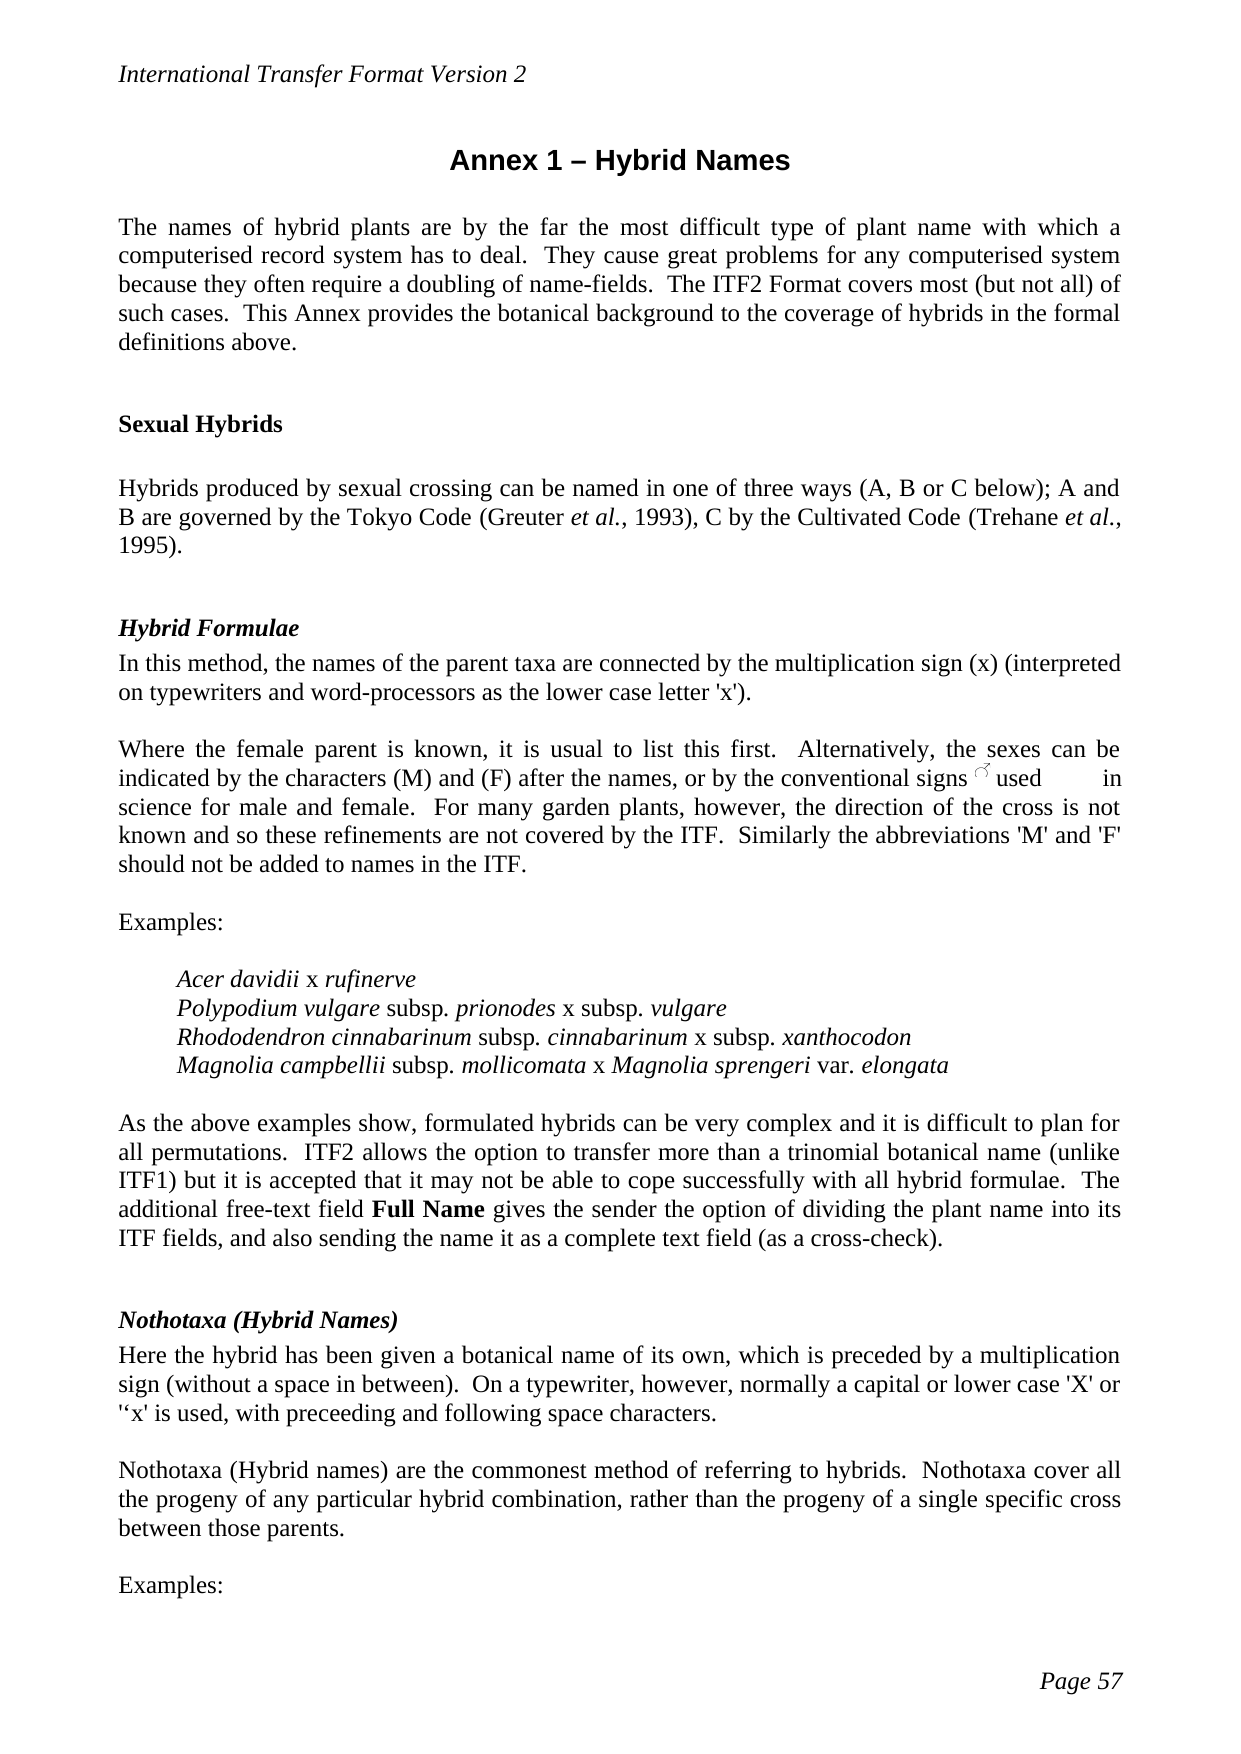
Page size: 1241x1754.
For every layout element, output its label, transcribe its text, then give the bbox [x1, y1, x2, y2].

text Rhododendron cinnabarinum subsp. cinnabarinum x subsp. xanthocodon [177, 1022, 1122, 1050]
text As the above examples show, formulated hybrids can be very complex and it is difficult to plan for all permutations. ITF2 allows the option to transfer more than a trinomial botanical name (unlike ITF1) but it is accepted that it may not be able to cope successfully with all hybrid formulae. The additional free-text field Full Name gives the sender the option of dividing the plant name into its ITF fields, and also sending the name it as a complete text field (as a cross-check). [118, 1108, 1122, 1252]
text Nothotaxa (Hybrid names) are the commonest method of referring to hybrids. Nothotaxa cover all the progeny of any particular hybrid combination, rather than the progeny of a single specific cross between those parents. [118, 1455, 1122, 1542]
text Magnolia campbellii subsp. mollicomata x Magnolia sprengeri var. elongata [177, 1050, 1122, 1079]
text The names of hybrid plants are by the far the most difficult type of plant name with which a computerised record system has to deal. They cause great problems for any computerised system because they often require a doubling of name-fields. The ITF2 Format covers most (but not all) of such cases. This Annex provides the botanical background to the coverage of hybrids in the formal definitions above. [118, 212, 1122, 355]
text Here the hybrid has been given a botanical name of its own, which is preceded by a multiplication sign (without a space in between). On a typewriter, however, normally a capital or lower case 'X' or '‘x' is used, with preceeding and following space characters. [118, 1340, 1122, 1427]
text Where the female parent is known, it is usual to list this first. Alternatively, the sexes can be indicated by the characters (M) and (F) after the names, or by the conventional signs used in science for male and female. For many garden plants, however, the direction of the cross is not known and so these refinements are not covered by the ITF. Similarly the abbreviations 'M' and 'F' should not be added to names in the ITF. [118, 734, 1122, 878]
subtitle Hybrid Formulae [118, 613, 1122, 642]
subtitle Sexual Hybrids [118, 409, 1122, 438]
text Polypodium vulgare subsp. prionodes x subsp. vulgare [177, 993, 1122, 1022]
subtitle Nothotaxa (Hybrid Names) [118, 1305, 1122, 1334]
text Acer davidii x rufinerve [177, 964, 1122, 993]
subtitle Annex 1 – Hybrid Names [118, 143, 1122, 177]
text Hybrids produced by sexual crossing can be named in one of three ways (A, B or C below); A and B are governed by the Tokyo Code (Greuter et al., 1993), C by the Cultivated Code (Trehane et al., 1995). [118, 473, 1122, 559]
text In this method, the names of the parent taxa are connected by the multiplication sign (x) (interpreted on typewriters and word-processors as the lower case letter 'x'). [118, 648, 1122, 705]
text Examples: [118, 907, 1122, 935]
text Examples: [118, 1570, 1122, 1599]
picture [975, 763, 991, 777]
